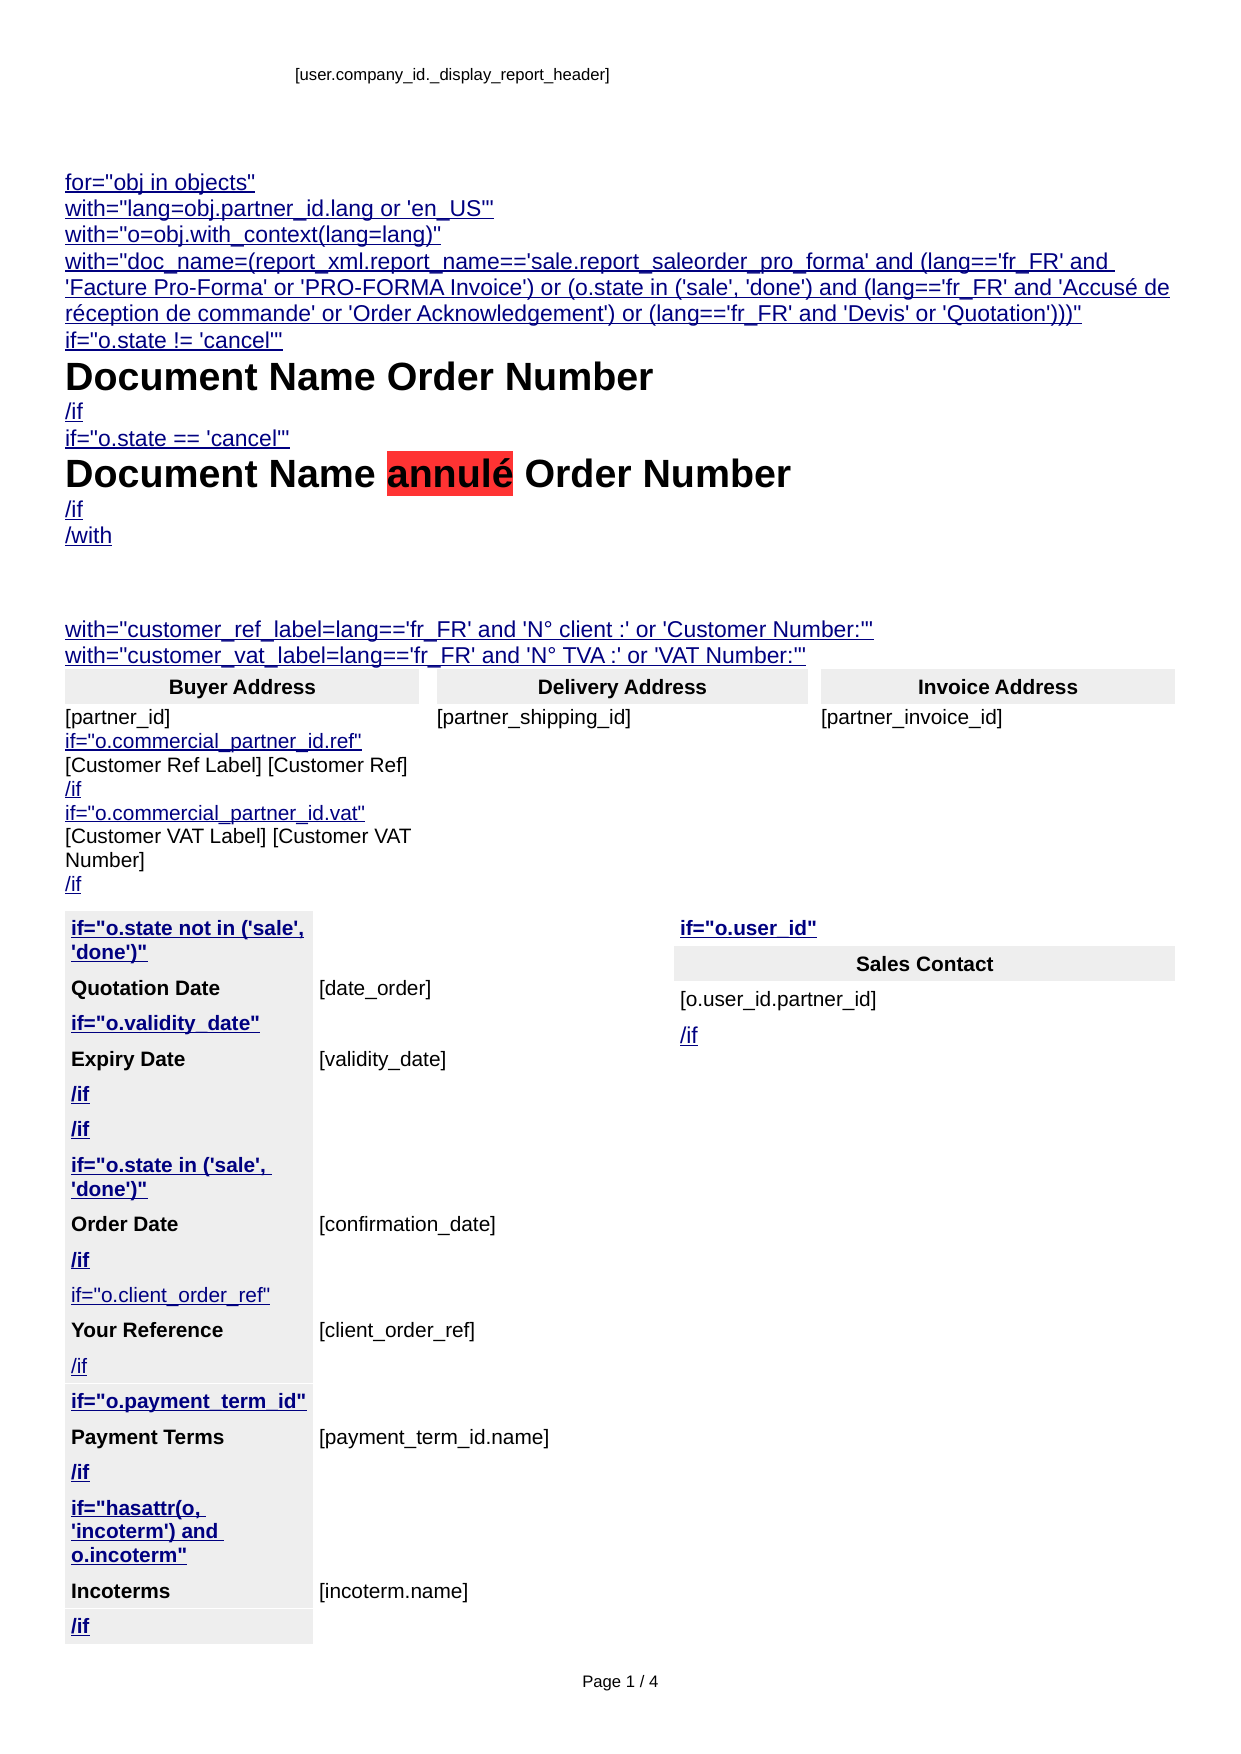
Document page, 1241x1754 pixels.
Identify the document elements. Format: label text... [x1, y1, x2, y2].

table_cell [313, 1242, 626, 1277]
table_cell Order Date [65, 1206, 313, 1242]
table_cell Expiry Date [65, 1041, 313, 1076]
table_cell [partner_invoice_id] [821, 705, 1175, 896]
text if="o.state == 'cancel'" [65, 424, 1175, 451]
table_header [808, 669, 821, 704]
table_cell Incoterms [65, 1573, 313, 1608]
table_cell Your Reference [65, 1313, 313, 1348]
table_header if="o.state not in ('sale', 'done')" [65, 911, 313, 970]
table_cell [payment_term_id.name] [313, 1419, 626, 1454]
text with="doc_name=(report_xml.report_name=='sale.report_saleorder_pro_forma' and (lang=='fr_FR' and 'Facture Pro-Forma' or 'PRO-FORMA Invoice') or (o.state in ('sale', 'done') and (lang=='fr_FR' and 'Accusé de réception de commande' or 'Order Acknowledgement') or (lang=='fr_FR' and 'Devis' or 'Quotation')))" [65, 248, 1175, 327]
subtitle Document Name Order Number [65, 353, 1175, 398]
table_cell [313, 1609, 626, 1644]
table_cell /if [65, 1609, 313, 1644]
text if="o.state != 'cancel'" [65, 327, 1175, 353]
table_cell /if [65, 1348, 313, 1383]
table_header [674, 1054, 1175, 1644]
table_cell [419, 705, 437, 896]
table_cell [confirmation_date] [313, 1206, 626, 1242]
text /if [65, 398, 1175, 424]
subtitle Document Name annulé Order Number [65, 451, 1175, 496]
text for="obj in objects" [65, 168, 1175, 195]
table_cell [incoterm.name] [313, 1573, 626, 1608]
table_cell /if [65, 1454, 313, 1490]
table_cell if="o.state in ('sale', 'done')" [65, 1147, 313, 1206]
table_header Delivery Address [437, 669, 808, 704]
table_cell if="o.validity_date" [65, 1005, 313, 1041]
table_cell [313, 1147, 626, 1206]
table_cell [o.user_id.partner_id] [674, 981, 1175, 1017]
table_header if="o.user_id" [674, 911, 1175, 946]
table_cell /if [65, 1242, 313, 1277]
table_cell [validity_date] [313, 1041, 626, 1076]
table_cell if="hasattr(o, 'incoterm') and o.incoterm" [65, 1490, 313, 1573]
table_cell [313, 1005, 626, 1041]
text /with [65, 522, 1175, 549]
text with="lang=obj.partner_id.lang or 'en_US'" [65, 195, 1175, 221]
table_cell [partner_id] if="o.commercial_partner_id.ref" [Customer Ref Label] [Customer Ref] /if if="o.commercial_partner_id.vat" [Customer VAT Label] [Customer VAT Number] /if [65, 705, 419, 896]
text with="o=obj.with_context(lang=lang)" [65, 221, 1175, 248]
table_cell /if [65, 1112, 313, 1147]
table_cell [date_order] [313, 970, 626, 1005]
table_cell /if [65, 1076, 313, 1112]
table_header [626, 911, 674, 1644]
table_cell [313, 1277, 626, 1313]
table_cell [client_order_ref] [313, 1313, 626, 1348]
table_cell [808, 705, 821, 896]
text with="customer_ref_label=lang=='fr_FR' and 'N° client :' or 'Customer Number:'" [65, 616, 1175, 642]
table_cell Payment Terms [65, 1419, 313, 1454]
table_cell Quotation Date [65, 970, 313, 1005]
table_cell [313, 1112, 626, 1147]
table_header [419, 669, 437, 704]
table_cell /if [674, 1017, 1175, 1054]
table_cell [313, 1076, 626, 1112]
table_header Buyer Address [65, 669, 419, 704]
table_cell if="o.client_order_ref" [65, 1277, 313, 1313]
table_cell if="o.payment_term_id" [65, 1384, 313, 1419]
table_cell [313, 1384, 626, 1419]
text with="customer_vat_label=lang=='fr_FR' and 'N° TVA :' or 'VAT Number:'" [65, 642, 1175, 669]
table_cell Sales Contact [674, 946, 1175, 981]
table_header [313, 911, 626, 970]
table_cell [partner_shipping_id] [437, 705, 808, 896]
table_cell [313, 1348, 626, 1383]
text /if [65, 496, 1175, 522]
table_cell [313, 1454, 626, 1490]
table_cell [313, 1490, 626, 1573]
table_header Invoice Address [821, 669, 1175, 704]
